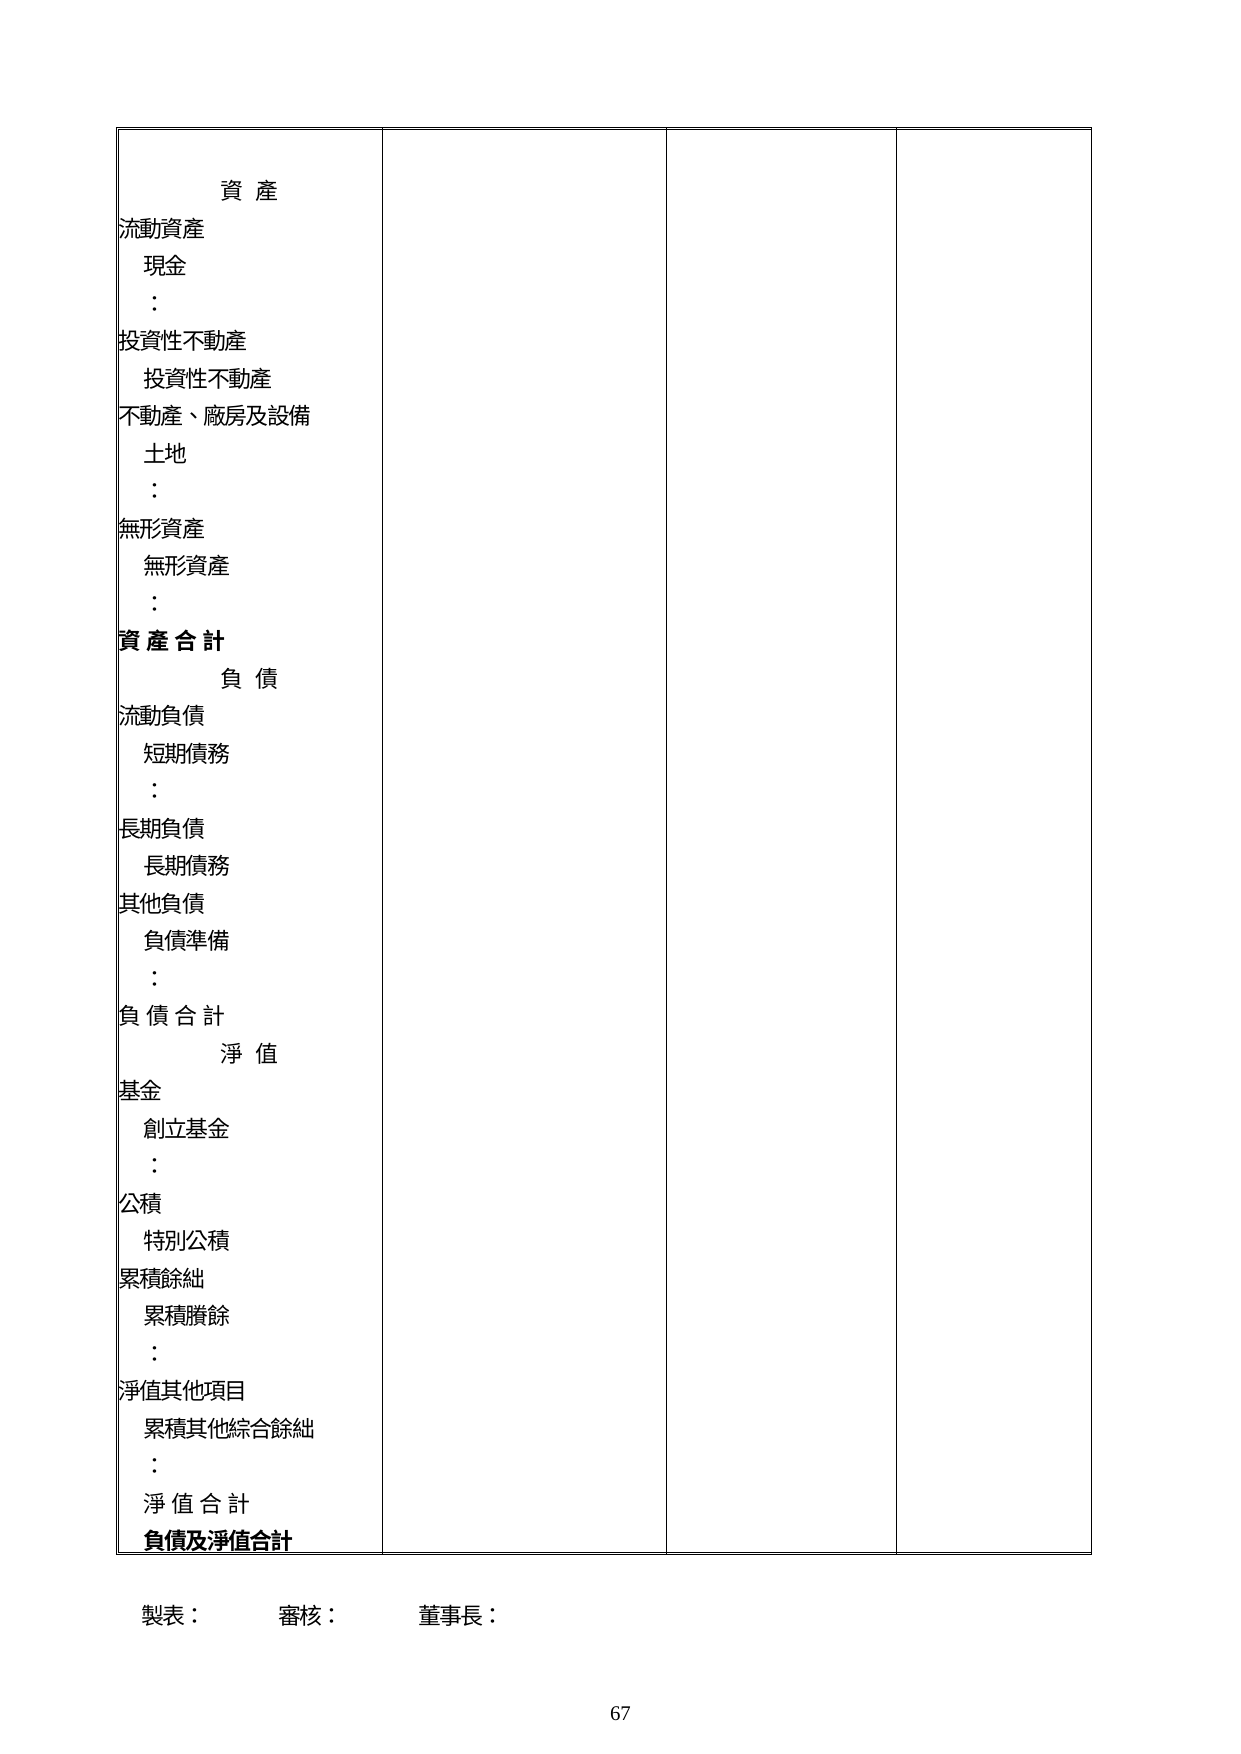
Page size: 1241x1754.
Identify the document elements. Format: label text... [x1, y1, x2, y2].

table_cell [383, 130, 666, 1552]
table_cell [897, 130, 1091, 1552]
table_cell 資 產 流動資產 現金 ： 投資性不動產 投資性不動產 不動產、廠房及設備 土地 ： 無形資產 無形資產 ： 資 產 合 計 負 債 流動負債 短期債務 ： 長期負債 長期債務 其他負債 負債準備 ： 負 債 合 計 淨 值 基金 創立基金 ： 公積 特別公積 累積餘絀 累積賸餘 ： 淨值其他項目 累積其他綜合餘絀 ： 淨 值 合 計 負債及淨值合計 [119, 130, 382, 1552]
text 製表： 審核： 董事長： [118, 1589, 1122, 1627]
table_cell [667, 130, 896, 1552]
